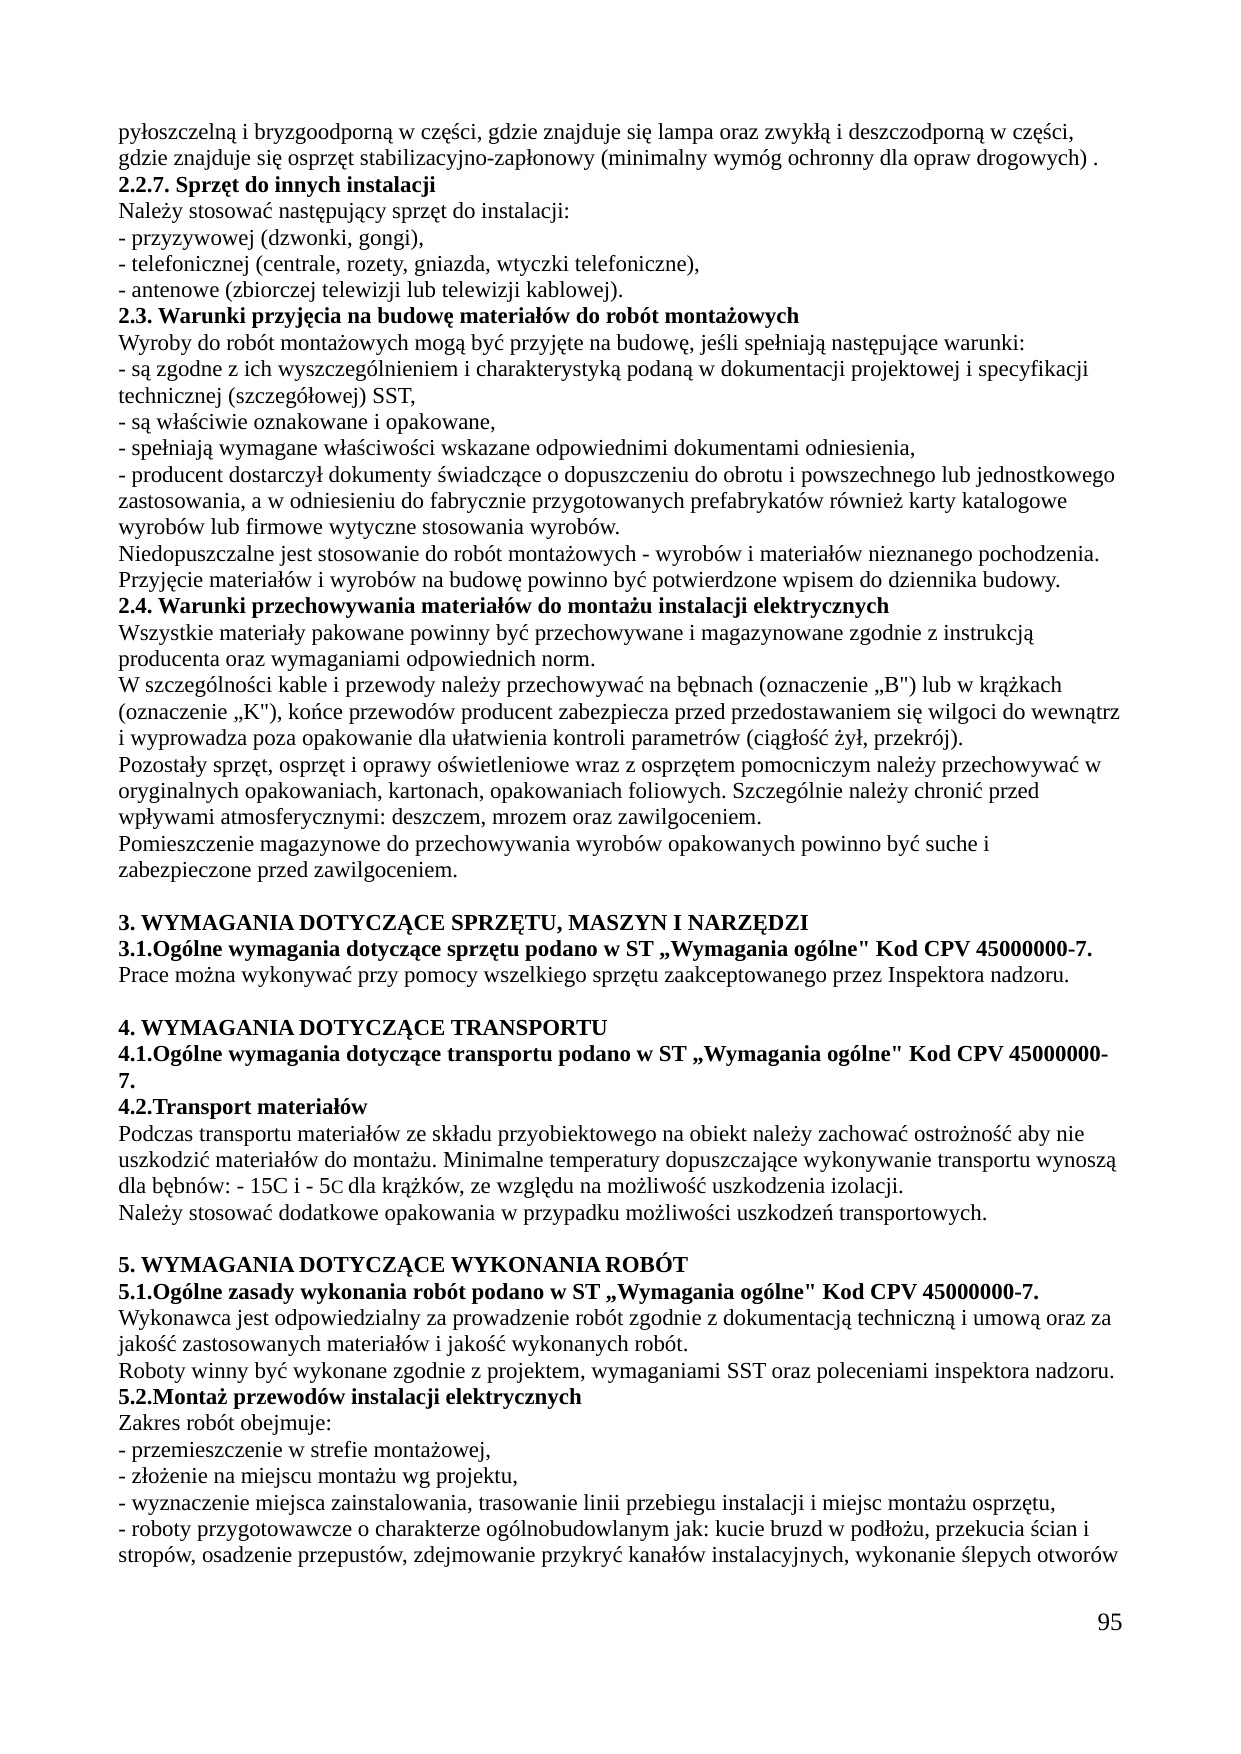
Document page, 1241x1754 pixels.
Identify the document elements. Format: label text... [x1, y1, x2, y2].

text 2.2.7. Sprzęt do innych instalacji [118, 171, 1122, 197]
text Roboty winny być wykonane zgodnie z projektem, wymaganiami SST oraz poleceniami inspektora nadzoru. [118, 1357, 1122, 1383]
text Prace można wykonywać przy pomocy wszelkiego sprzętu zaakceptowanego przez Inspektora nadzoru. [118, 961, 1122, 988]
text Należy stosować dodatkowe opakowania w przypadku możliwości uszkodzeń transportowych. [118, 1199, 1122, 1225]
text Przyjęcie materiałów i wyrobów na budowę powinno być potwierdzone wpisem do dziennika budowy. [118, 566, 1122, 592]
text - są właściwie oznakowane i opakowane, [118, 408, 1122, 434]
text 5.2.Montaż przewodów instalacji elektrycznych [118, 1383, 1122, 1409]
text Pozostały sprzęt, osprzęt i oprawy oświetleniowe wraz z osprzętem pomocniczym należy przechowywać w oryginalnych opakowaniach, kartonach, opakowaniach foliowych. Szczególnie należy chronić przed wpływami atmosferycznymi: deszczem, mrozem oraz zawilgoceniem. [118, 751, 1122, 830]
text W szczególności kable i przewody należy przechowywać na bębnach (oznaczenie „B") lub w krążkach (oznaczenie „K"), końce przewodów producent zabezpiecza przed przedostawaniem się wilgoci do wewnątrz i wyprowadza poza opakowanie dla ułatwienia kontroli parametrów (ciągłość żył, przekrój). [118, 672, 1122, 751]
text - antenowe (zbiorczej telewizji lub telewizji kablowej). [118, 276, 1122, 303]
text Zakres robót obejmuje: [118, 1409, 1122, 1436]
text - wyznaczenie miejsca zainstalowania, trasowanie linii przebiegu instalacji i miejsc montażu osprzętu, [118, 1488, 1122, 1515]
text Wykonawca jest odpowiedzialny za prowadzenie robót zgodnie z dokumentacją techniczną i umową oraz za jakość zastosowanych materiałów i jakość wykonanych robót. [118, 1304, 1122, 1357]
text - telefonicznej (centrale, rozety, gniazda, wtyczki telefoniczne), [118, 250, 1122, 276]
text 4.1.Ogólne wymagania dotyczące transportu podano w ST „Wymagania ogólne" Kod CPV 45000000-7. [118, 1041, 1122, 1093]
text - złożenie na miejscu montażu wg projektu, [118, 1462, 1122, 1488]
text - roboty przygotowawcze o charakterze ogólnobudowlanym jak: kucie bruzd w podłożu, przekucia ścian i stropów, osadzenie przepustów, zdejmowanie przykryć kanałów instalacyjnych, wykonanie ślepych otworów [118, 1515, 1122, 1568]
text - przyzywowej (dzwonki, gongi), [118, 223, 1122, 250]
text 2.4. Warunki przechowywania materiałów do montażu instalacji elektrycznych [118, 592, 1122, 619]
text 2.3. Warunki przyjęcia na budowę materiałów do robót montażowych [118, 303, 1122, 329]
text 4.2.Transport materiałów [118, 1093, 1122, 1119]
text - spełniają wymagane właściwości wskazane odpowiednimi dokumentami odniesienia, [118, 434, 1122, 461]
text Należy stosować następujący sprzęt do instalacji: [118, 197, 1122, 223]
text Niedopuszczalne jest stosowanie do robót montażowych - wyrobów i materiałów nieznanego pochodzenia. [118, 540, 1122, 566]
text Wyroby do robót montażowych mogą być przyjęte na budowę, jeśli spełniają następujące warunki: [118, 329, 1122, 355]
text 5. WYMAGANIA DOTYCZĄCE WYKONANIA ROBÓT [118, 1251, 1122, 1278]
text pyłoszczelną i bryzgoodporną w części, gdzie znajduje się lampa oraz zwykłą i deszczodporną w części, gdzie znajduje się osprzęt stabilizacyjno-zapłonowy (minimalny wymóg ochronny dla opraw drogowych) . [118, 118, 1122, 171]
text - są zgodne z ich wyszczególnieniem i charakterystyką podaną w dokumentacji projektowej i specyfikacji technicznej (szczegółowej) SST, [118, 355, 1122, 408]
text 4. WYMAGANIA DOTYCZĄCE TRANSPORTU [118, 1014, 1122, 1041]
text Pomieszczenie magazynowe do przechowywania wyrobów opakowanych powinno być suche i zabezpieczone przed zawilgoceniem. [118, 830, 1122, 882]
text - producent dostarczył dokumenty świadczące o dopuszczeniu do obrotu i powszechnego lub jednostkowego zastosowania, a w odniesieniu do fabrycznie przygotowanych prefabrykatów również karty katalogowe wyrobów lub firmowe wytyczne stosowania wyrobów. [118, 461, 1122, 540]
text 3.1.Ogólne wymagania dotyczące sprzętu podano w ST „Wymagania ogólne" Kod CPV 45000000-7. [118, 935, 1122, 961]
text - przemieszczenie w strefie montażowej, [118, 1436, 1122, 1462]
text 5.1.Ogólne zasady wykonania robót podano w ST „Wymagania ogólne" Kod CPV 45000000-7. [118, 1278, 1122, 1304]
text Podczas transportu materiałów ze składu przyobiektowego na obiekt należy zachować ostrożność aby nie uszkodzić materiałów do montażu. Minimalne temperatury dopuszczające wykonywanie transportu wynoszą dla bębnów: - 15C i - 5C dla krążków, ze względu na możliwość uszkodzenia izolacji. [118, 1119, 1122, 1199]
text Wszystkie materiały pakowane powinny być przechowywane i magazynowane zgodnie z instrukcją producenta oraz wymaganiami odpowiednich norm. [118, 619, 1122, 672]
text 3. WYMAGANIA DOTYCZĄCE SPRZĘTU, MASZYN I NARZĘDZI [118, 909, 1122, 935]
